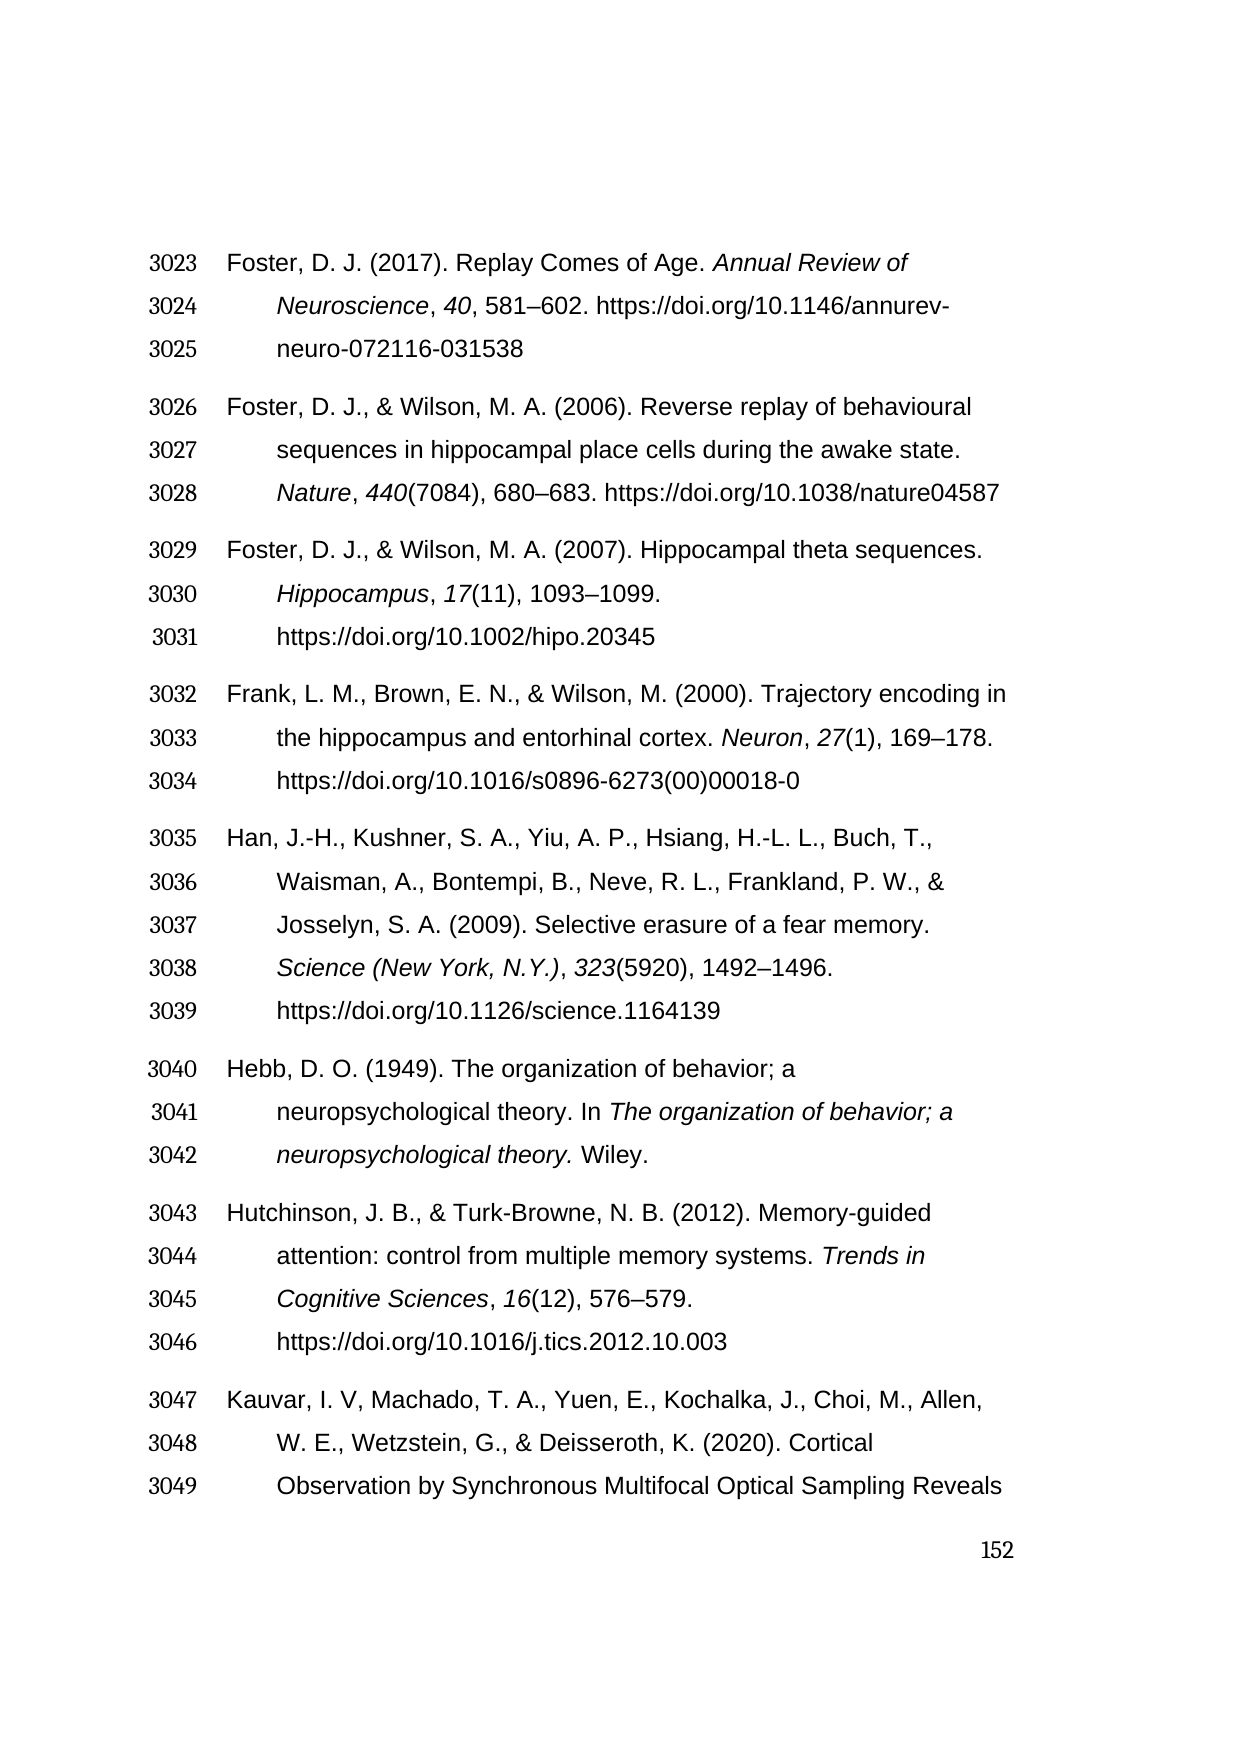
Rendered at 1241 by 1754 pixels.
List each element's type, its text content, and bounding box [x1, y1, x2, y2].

text Kauvar, I. V, Machado, T. A., Yuen, E., Kochalka, J., Choi, M., Allen, W. E., Wetzstein, G., & Deisseroth, K. (2020). Cortical Observation by Synchronous Multifocal Optical Sampling Reveals [226, 1385, 1014, 1500]
text Foster, D. J. (2017). Replay Comes of Age. Annual Review of Neuroscience, 40, 581–602. https://doi.org/10.1146/annurev-neuro-072116-031538 [226, 248, 1014, 363]
text Han, J.-H., Kushner, S. A., Yiu, A. P., Hsiang, H.-L. L., Buch, T., Waisman, A., Bontempi, B., Neve, R. L., Frankland, P. W., & Josselyn, S. A. (2009). Selective erasure of a fear memory. Science (New York, N.Y.), 323(5920), 1492–1496. https://doi.org/10.1126/science.1164139 [226, 823, 1014, 1025]
text Hutchinson, J. B., & Turk-Browne, N. B. (2012). Memory-guided attention: control from multiple memory systems. Trends in Cognitive Sciences, 16(12), 576–579. https://doi.org/10.1016/j.tics.2012.10.003 [226, 1198, 1014, 1356]
text Foster, D. J., & Wilson, M. A. (2006). Reverse replay of behavioural sequences in hippocampal place cells during the awake state. Nature, 440(7084), 680–683. https://doi.org/10.1038/nature04587 [226, 392, 1014, 507]
text Frank, L. M., Brown, E. N., & Wilson, M. (2000). Trajectory encoding in the hippocampus and entorhinal cortex. Neuron, 27(1), 169–178. https://doi.org/10.1016/s0896-6273(00)00018-0 [226, 679, 1014, 794]
text Foster, D. J., & Wilson, M. A. (2007). Hippocampal theta sequences. Hippocampus, 17(11), 1093–1099. https://doi.org/10.1002/hipo.20345 [226, 536, 1014, 651]
text Hebb, D. O. (1949). The organization of behavior; a neuropsychological theory. In The organization of behavior; a neuropsychological theory. Wiley. [226, 1054, 1014, 1169]
